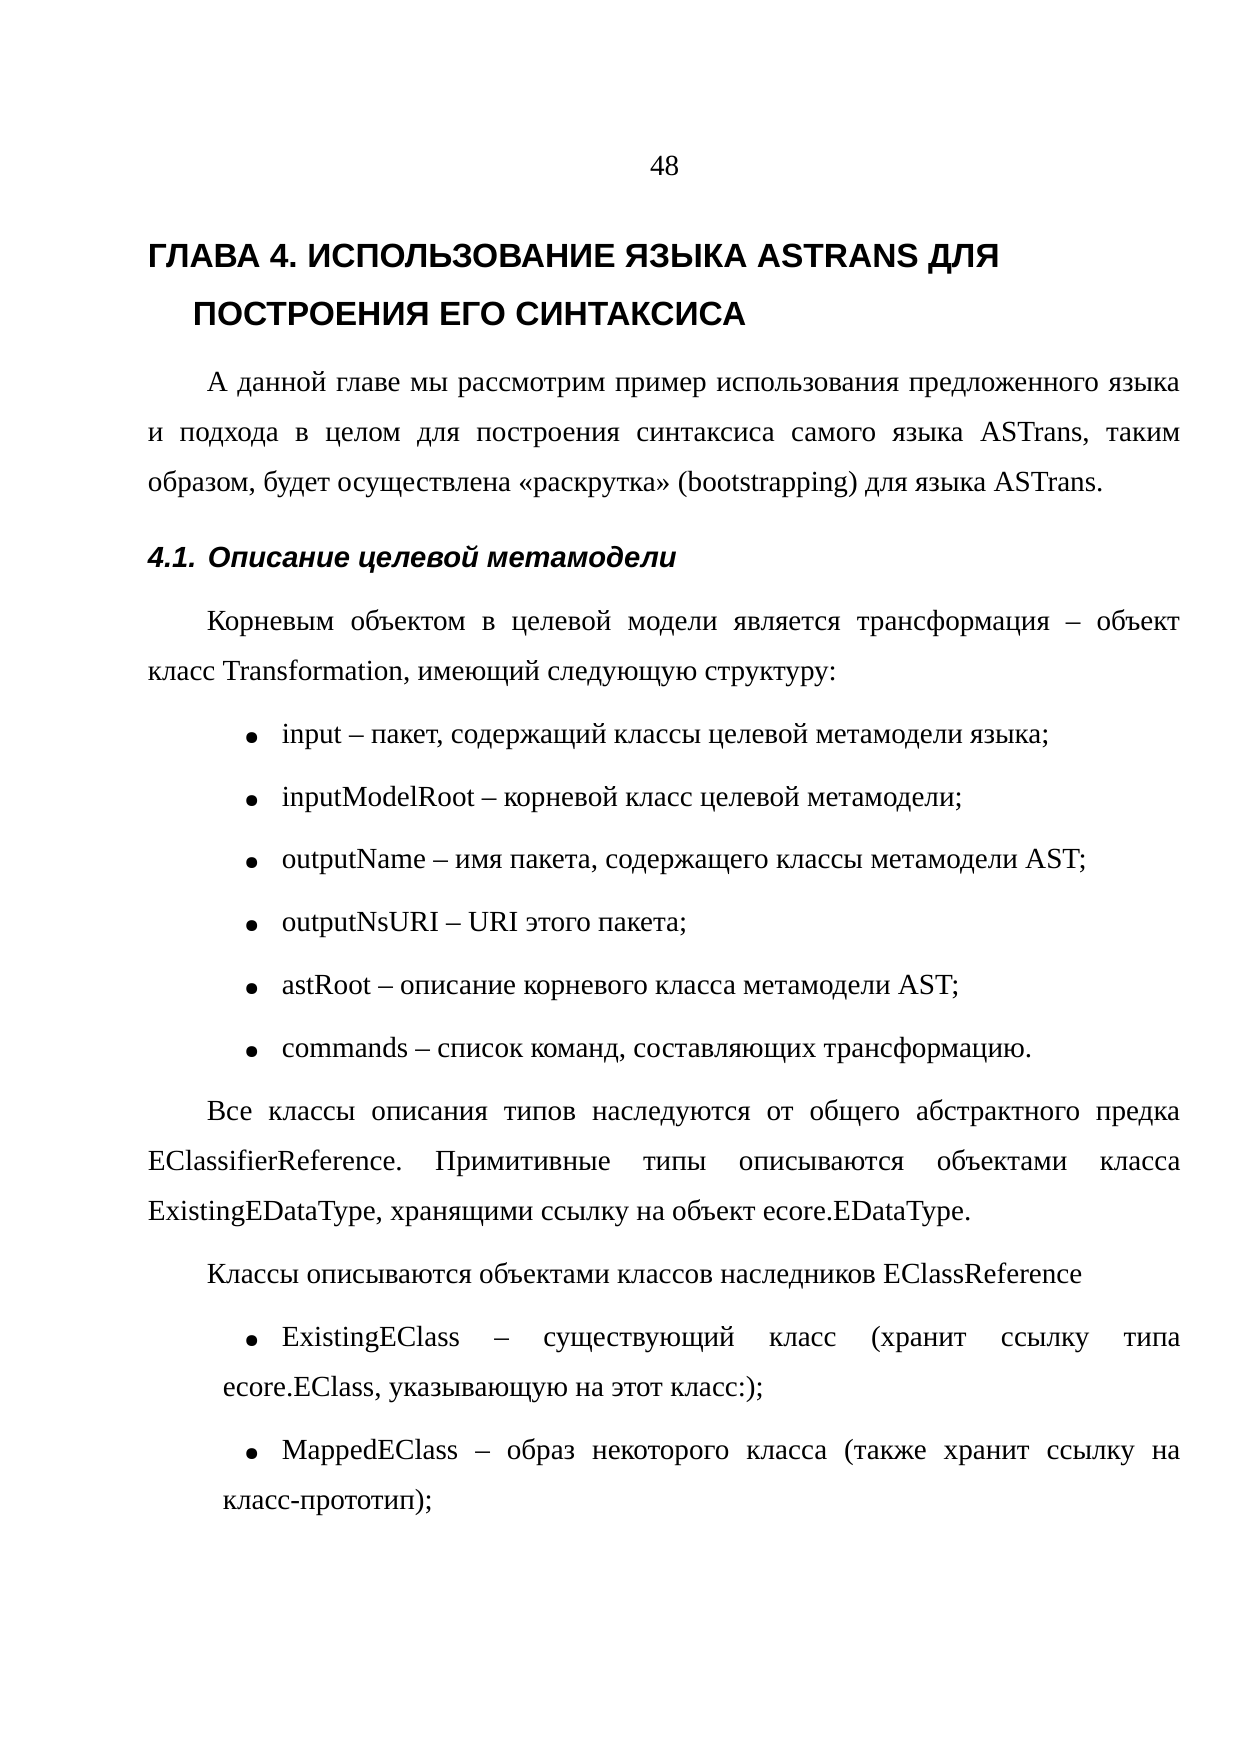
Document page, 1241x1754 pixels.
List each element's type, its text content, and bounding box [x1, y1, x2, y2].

list outputNsURI – URI этого пакета; [185, 904, 1181, 938]
text А данной главе мы рассмотрим пример использования предложенного языка и подхода в целом для построения синтаксиса самого языка ASTrans, таким образом, будет осуществлена «раскрутка» (bootstrapping) для языка ASTrans. [148, 364, 1181, 498]
subtitle Использование языка astrans для построения его синтаксиса [148, 236, 1181, 332]
subtitle Описание целевой метамодели [148, 540, 1181, 573]
text Все классы описания типов наследуются от общего абстрактного предка EClassifierReference. Примитивные типы описываются объектами класса ExistingEDataType, хранящими ссылку на объект ecore.EDataType. [148, 1093, 1181, 1227]
list input – пакет, содержащий классы целевой метамодели языка; [185, 716, 1181, 749]
list MappedEClass – образ некоторого класса (также хранит ссылку на класс-прототип); [185, 1432, 1181, 1516]
text Корневым объектом в целевой модели является трансформация – объект класс Transformation, имеющий следующую структуру: [148, 603, 1181, 687]
list astRoot – описание корневого класса метамодели AST; [185, 967, 1181, 1001]
text Классы описываются объектами классов наследников EСlassReference [148, 1256, 1181, 1290]
list inputModelRoot – корневой класс целевой метамодели; [185, 779, 1181, 812]
list ExistingEClass – существующий класс (хранит ссылку типа ecore.EClass, указывающую на этот класс:); [185, 1319, 1181, 1403]
list outputName – имя пакета, содержащего классы метамодели AST; [185, 841, 1181, 875]
list commands – список команд, составляющих трансформацию. [185, 1030, 1181, 1063]
